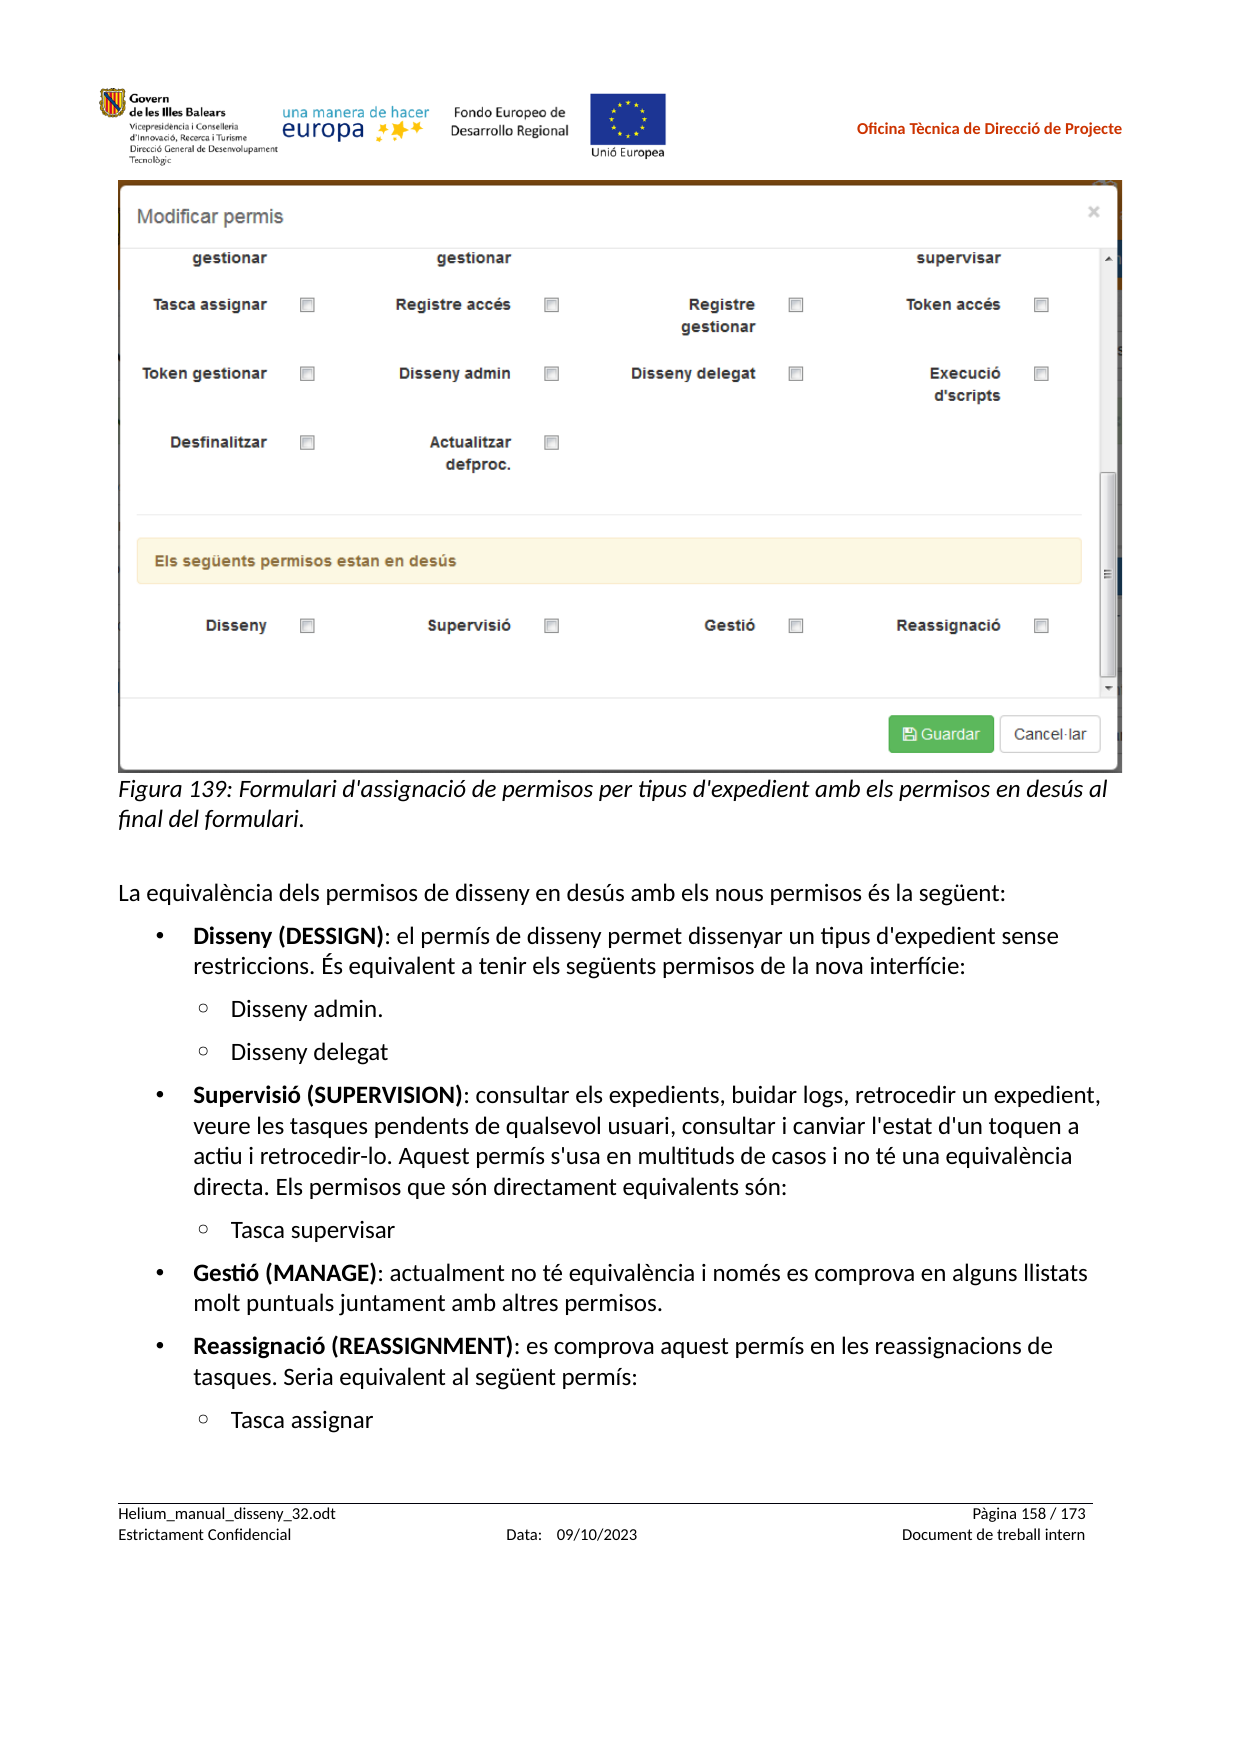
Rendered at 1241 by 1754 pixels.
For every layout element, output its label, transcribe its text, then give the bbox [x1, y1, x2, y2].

list Reassignació (REASSIGNMENT): es comprova aquest permís en les reassignacions de tasques. Seria equivalent al següent permís: [156, 1331, 1122, 1392]
list Tasca assignar [193, 1404, 1122, 1434]
list Supervisió (SUPERVISION): consultar els expedients, buidar logs, retrocedir un expedient, veure les tasques pendents de qualsevol usuari, consultar i canviar l'estat d'un toquen a actiu i retrocedir-lo. Aquest permís s'usa en multituds de casos i no té una equivalència directa. Els permisos que són directament equivalents són: [156, 1079, 1122, 1201]
text Figura 139: Formulari d'assignació de permisos per tipus d'expedient amb els permisos en desús al final del formulari. [118, 773, 1122, 834]
list Disseny admin. [193, 993, 1122, 1024]
list Tasca supervisar [193, 1214, 1122, 1244]
picture [118, 180, 1123, 773]
text La equivalència dels permisos de disseny en desús amb els nous permisos és la següent: [118, 877, 1122, 907]
list Gestió (MANAGE): actualment no té equivalència i només es comprova en alguns llistats molt puntuals juntament amb altres permisos. [156, 1257, 1122, 1318]
picture [99, 87, 668, 166]
list Disseny delegat [193, 1036, 1122, 1067]
list Disseny (DESSIGN): el permís de disseny permet dissenyar un tipus d'expedient sense restriccions. És equivalent a tenir els següents permisos de la nova interfície: [156, 920, 1122, 981]
